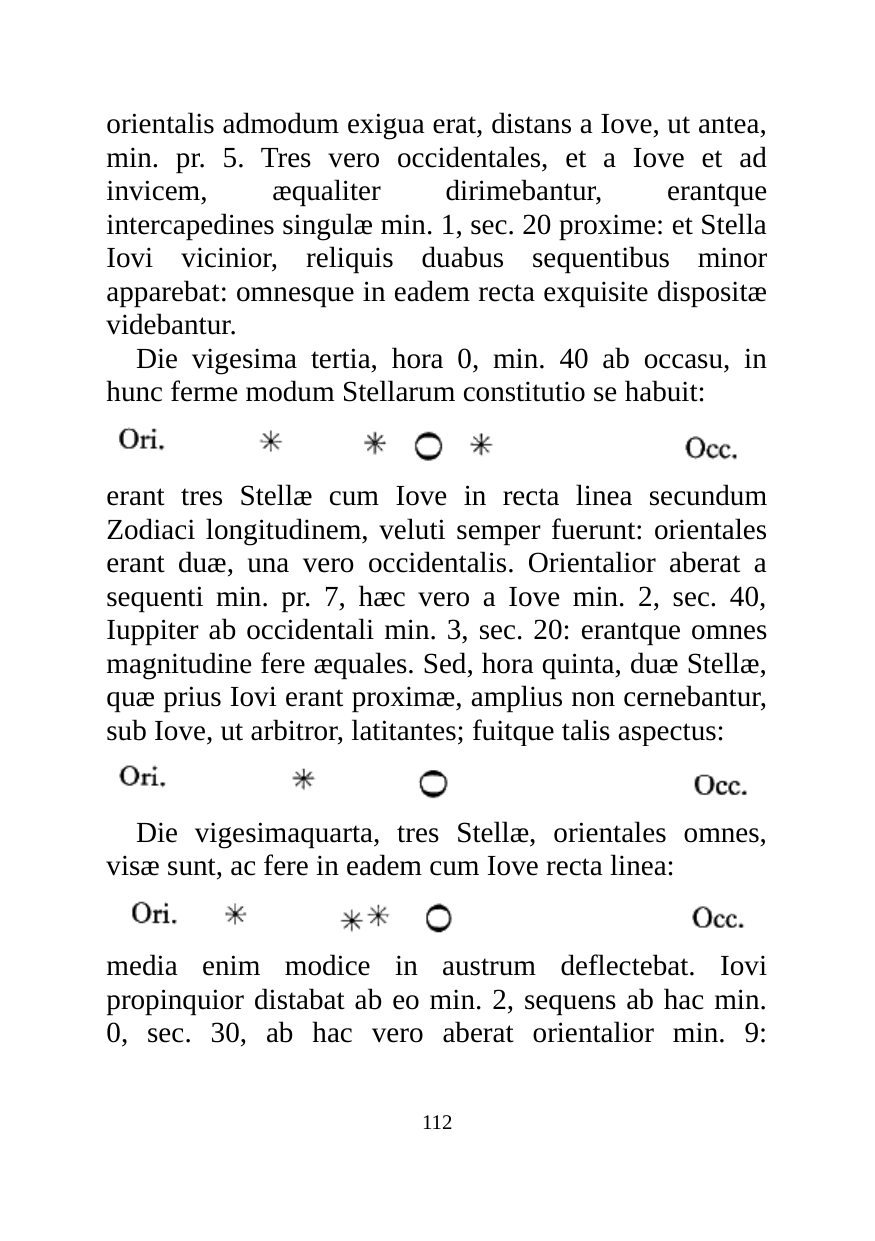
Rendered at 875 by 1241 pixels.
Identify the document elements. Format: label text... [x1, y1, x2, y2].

text media enim modice in austrum deflectebat. Iovi propinquior distabat ab eo min. 2, sequens ab hac min. 0, sec. 30, ab hac vero aberat orientalior min. 9: [106, 949, 768, 1049]
picture [106, 408, 768, 479]
text erant tres Stellæ cum Iove in recta linea secundum Zodiaci longitudinem, veluti semper fuerunt: orientales erant duæ, una vero occidentalis. Orientalior aberat a sequenti min. pr. 7, hæc vero a Iove min. 2, sec. 40, Iuppiter ab occidentali min. 3, sec. 20: erantque omnes magnitudine fere æquales. Sed, hora quinta, duæ Stellæ, quæ prius Iovi erant proximæ, amplius non cernebantur, sub Iove, ut arbitror, latitantes; fuitque talis aspectus: [106, 479, 768, 746]
picture [106, 746, 768, 815]
text orientalis admodum exigua erat, distans a Iove, ut antea, min. pr. 5. Tres vero occidentales, et a Iove et ad invicem, æqualiter dirimebantur, erantque intercapedines singulæ min. 1, sec. 20 proxime: et Stella Iovi vicinior, reliquis duabus sequentibus minor apparebat: omnesque in eadem recta exquisite dispositæ videbantur. [106, 106, 768, 341]
text Die vigesimaquarta, tres Stellæ, orientales omnes, visæ sunt, ac fere in eadem cum Iove recta linea: [106, 815, 768, 882]
picture [106, 882, 768, 949]
text Die vigesima tertia, hora 0, min. 40 ab occasu, in hunc ferme modum Stellarum constitutio se habuit: [106, 341, 768, 408]
